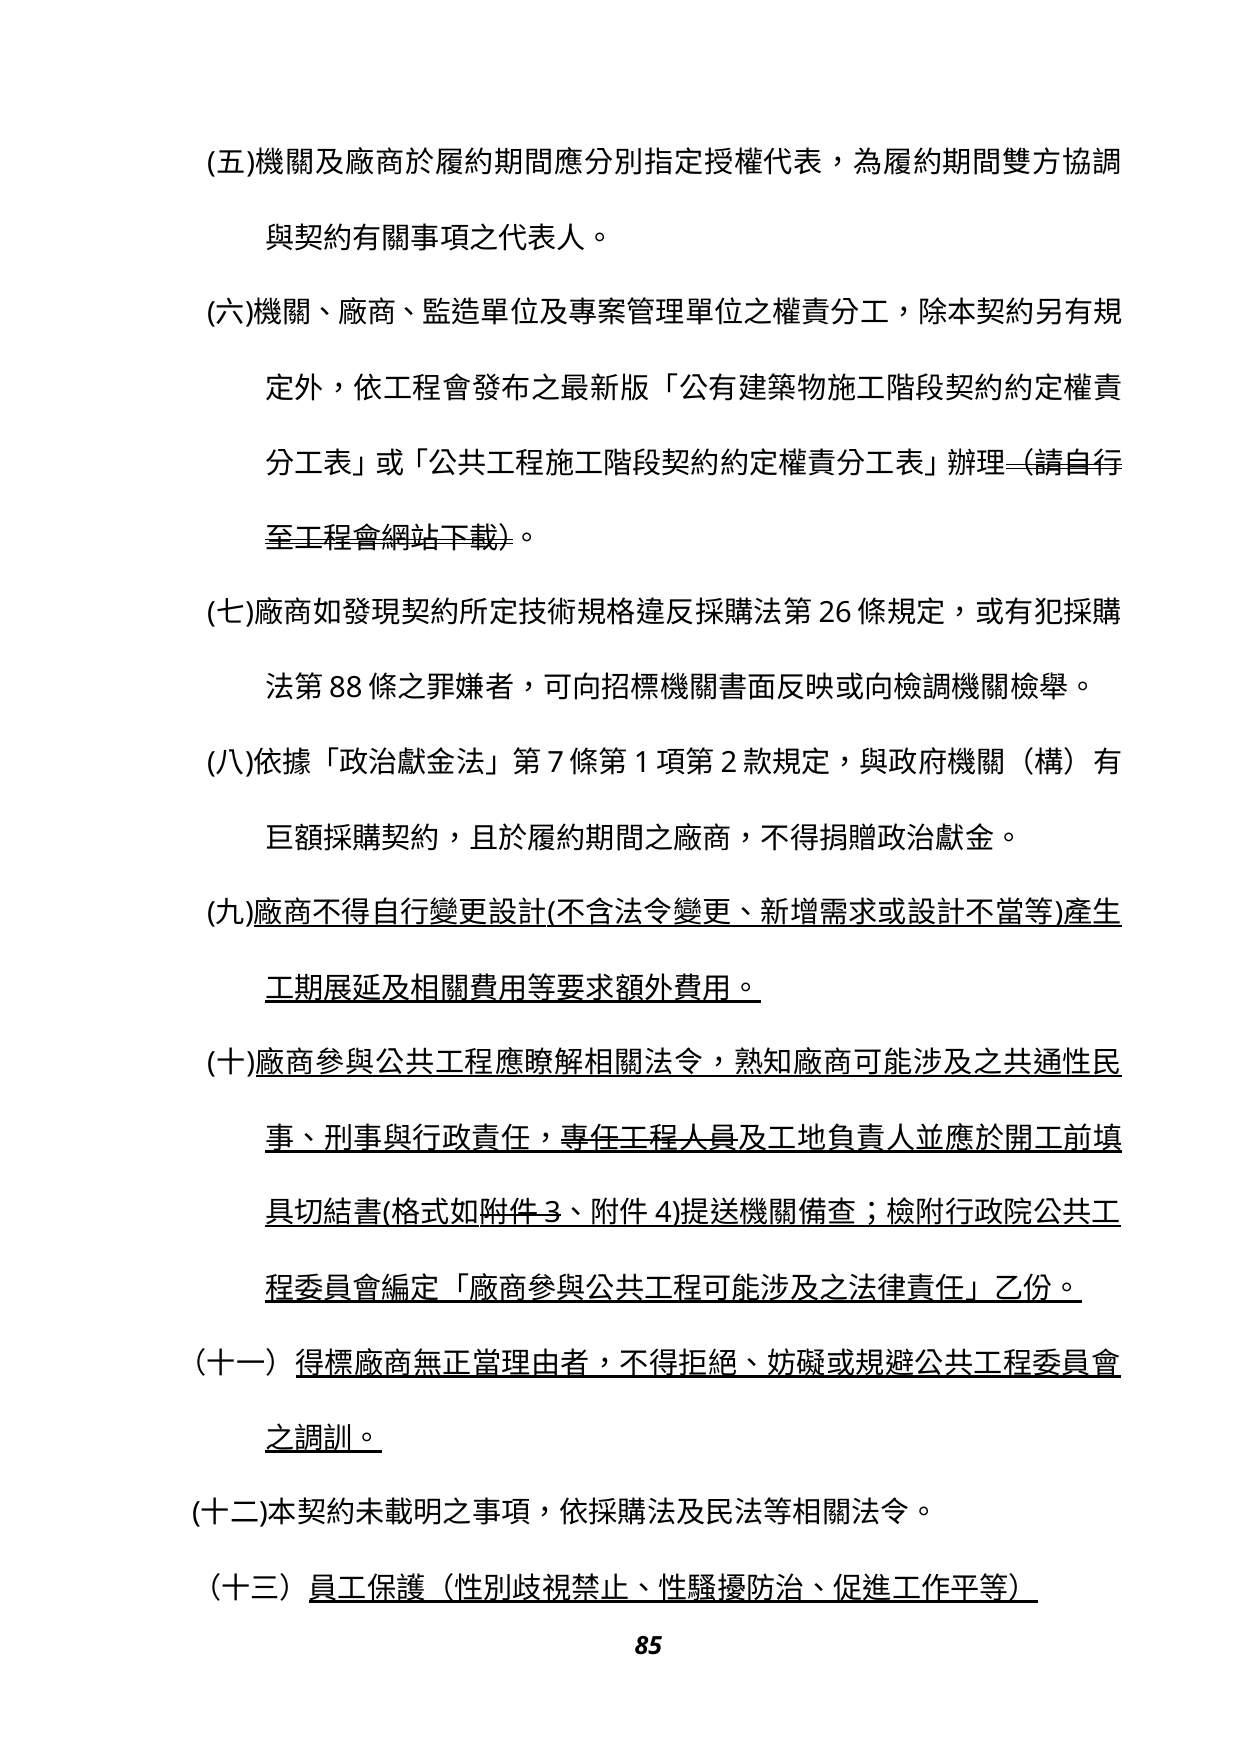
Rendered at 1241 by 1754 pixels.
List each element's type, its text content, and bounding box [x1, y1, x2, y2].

text （十三）員工保護（性別歧視禁止、性騷擾防治、促進工作平等） [177, 1548, 1122, 1623]
text （十一）得標廠商無正當理由者，不得拒絕、妨礙或規避公共工程委員會之調訓。 [177, 1323, 1122, 1473]
text (十二)本契約未載明之事項，依採購法及民法等相關法令。 [177, 1473, 1122, 1548]
text (六)機關、廠商、監造單位及專案管理單位之權責分工，除本契約另有規定外，依工程會發布之最新版「公有建築物施工階段契約約定權責分工表」或「公共工程施工階段契約約定權責分工表」辦理（請自行至工程會網站下載）。 [207, 273, 1122, 573]
text (五)機關及廠商於履約期間應分別指定授權代表，為履約期間雙方協調與契約有關事項之代表人。 [207, 123, 1122, 273]
text (八)依據「政治獻金法」第7條第1項第2款規定，與政府機關（構）有巨額採購契約，且於履約期間之廠商，不得捐贈政治獻金。 [207, 723, 1122, 873]
text (十)廠商參與公共工程應瞭解相關法令，熟知廠商可能涉及之共通性民事、刑事與行政責任，專任工程人員及工地負責人並應於開工前填具切結書(格式如附件3、附件4)提送機關備查；檢附行政院公共工程委員會編定「廠商參與公共工程可能涉及之法律責任」乙份。 [207, 1023, 1122, 1323]
text (九)廠商不得自行變更設計(不含法令變更、新增需求或設計不當等)產生工期展延及相關費用等要求額外費用。 [207, 873, 1122, 1023]
text (七)廠商如發現契約所定技術規格違反採購法第26條規定，或有犯採購法第88條之罪嫌者，可向招標機關書面反映或向檢調機關檢舉。 [207, 573, 1122, 723]
